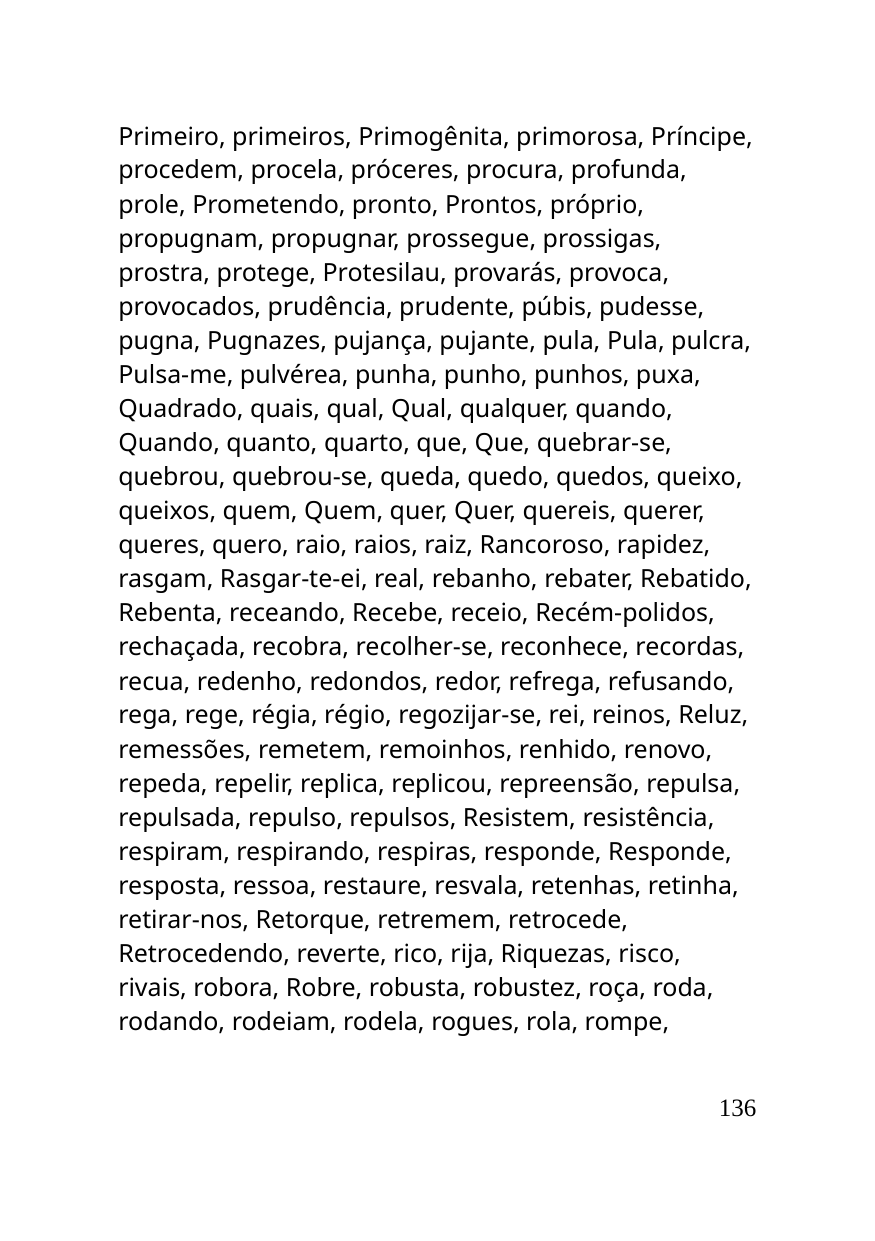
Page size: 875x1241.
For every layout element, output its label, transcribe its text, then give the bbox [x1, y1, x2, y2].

text Primeiro, primeiros, Primogênita, primorosa, Príncipe, procedem, procela, próceres, procura, profunda, prole, Prometendo, pronto, Prontos, próprio, propugnam, propugnar, prossegue, prossigas, prostra, protege, Protesilau, provarás, provoca, provocados, prudência, prudente, púbis, pudesse, pugna, Pugnazes, pujança, pujante, pula, Pula, pulcra, Pulsa-me, pulvérea, punha, punho, punhos, puxa, Quadrado, quais, qual, Qual, qualquer, quando, Quando, quanto, quarto, que, Que, quebrar-se, quebrou, quebrou-se, queda, quedo, quedos, queixo, queixos, quem, Quem, quer, Quer, quereis, querer, queres, quero, raio, raios, raiz, Rancoroso, rapidez, rasgam, Rasgar-te-ei, real, rebanho, rebater, Rebatido, Rebenta, receando, Recebe, receio, Recém-polidos, rechaçada, recobra, recolher-se, reconhece, recordas, recua, redenho, redondos, redor, refrega, refusando, rega, rege, régia, régio, regozijar-se, rei, reinos, Reluz, remessões, remetem, remoinhos, renhido, renovo, repeda, repelir, replica, replicou, repreensão, repulsa, repulsada, repulso, repulsos, Resistem, resistência, respiram, respirando, respiras, responde, Responde, resposta, ressoa, restaure, resvala, retenhas, retinha, retirar-nos, Retorque, retremem, retrocede, Retrocedendo, reverte, rico, rija, Riquezas, risco, rivais, robora, Robre, robusta, robustez, roça, roda, rodando, rodeiam, rodela, rogues, rola, rompe, [118, 118, 756, 1038]
